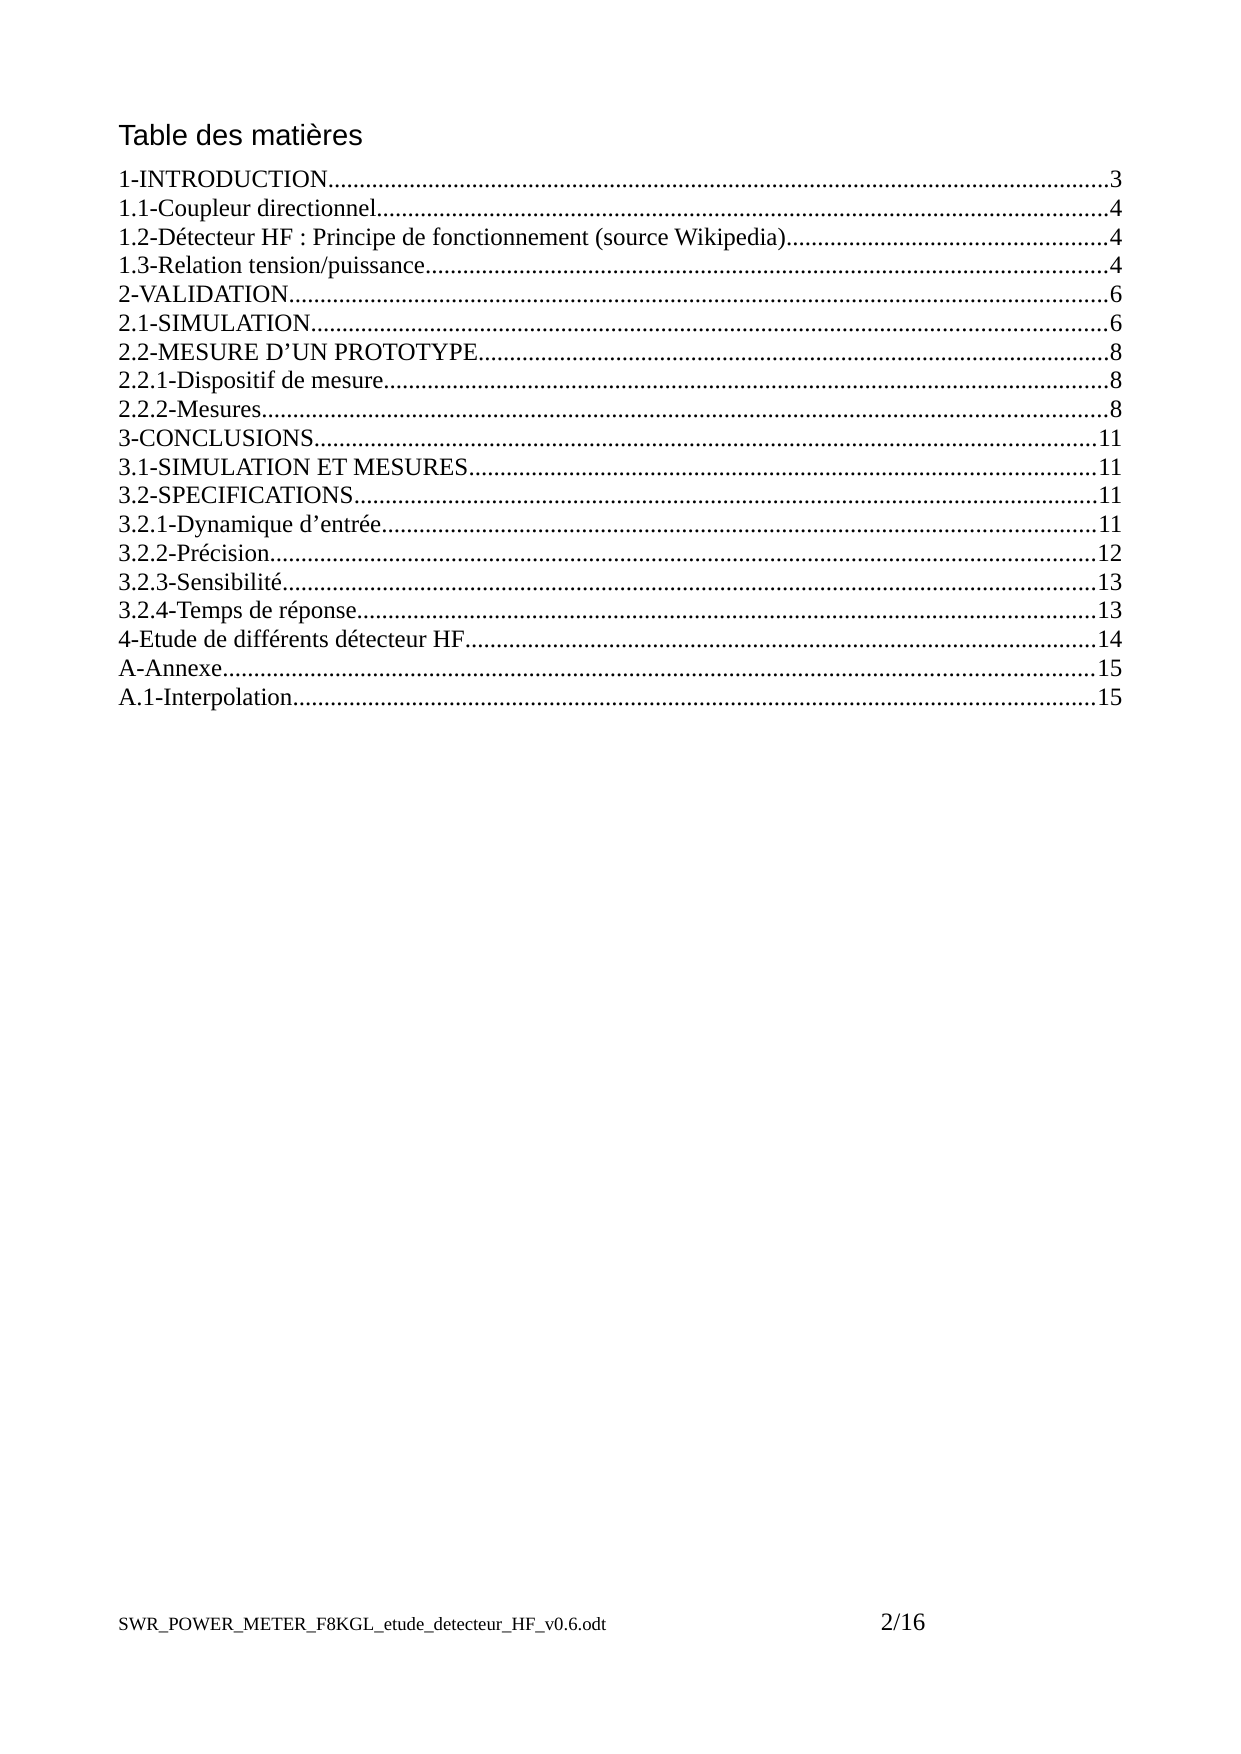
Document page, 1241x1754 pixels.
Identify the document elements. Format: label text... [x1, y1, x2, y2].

text 2.1-SIMULATION 6 [118, 308, 1122, 337]
text 2.2.1-Dispositif de mesure 8 [118, 365, 1122, 394]
text 3.2-SPECIFICATIONS 11 [118, 480, 1122, 509]
text 3.2.3-Sensibilité 13 [118, 567, 1122, 595]
text 4-Etude de différents détecteur HF 14 [118, 624, 1122, 653]
text 1.3-Relation tension/puissance 4 [118, 250, 1122, 279]
text 2.2.2-Mesures 8 [118, 394, 1122, 423]
text A-Annexe 15 [118, 653, 1122, 682]
text 1.1-Coupleur directionnel 4 [118, 193, 1122, 222]
text 3.1-SIMULATION ET MESURES 11 [118, 452, 1122, 480]
text 3-CONCLUSIONS 11 [118, 423, 1122, 452]
text A.1-Interpolation 15 [118, 682, 1122, 710]
text 2.2-MESURE D’UN PROTOTYPE 8 [118, 337, 1122, 365]
text 2-VALIDATION 6 [118, 279, 1122, 308]
text 1.2-Détecteur HF : Principe de fonctionnement (source Wikipedia) 4 [118, 222, 1122, 250]
text 3.2.1-Dynamique d’entrée 11 [118, 509, 1122, 538]
subtitle Table des matières [118, 118, 1122, 152]
text 3.2.4-Temps de réponse 13 [118, 595, 1122, 624]
text 3.2.2-Précision 12 [118, 538, 1122, 567]
text 1-INTRODUCTION 3 [118, 164, 1122, 193]
